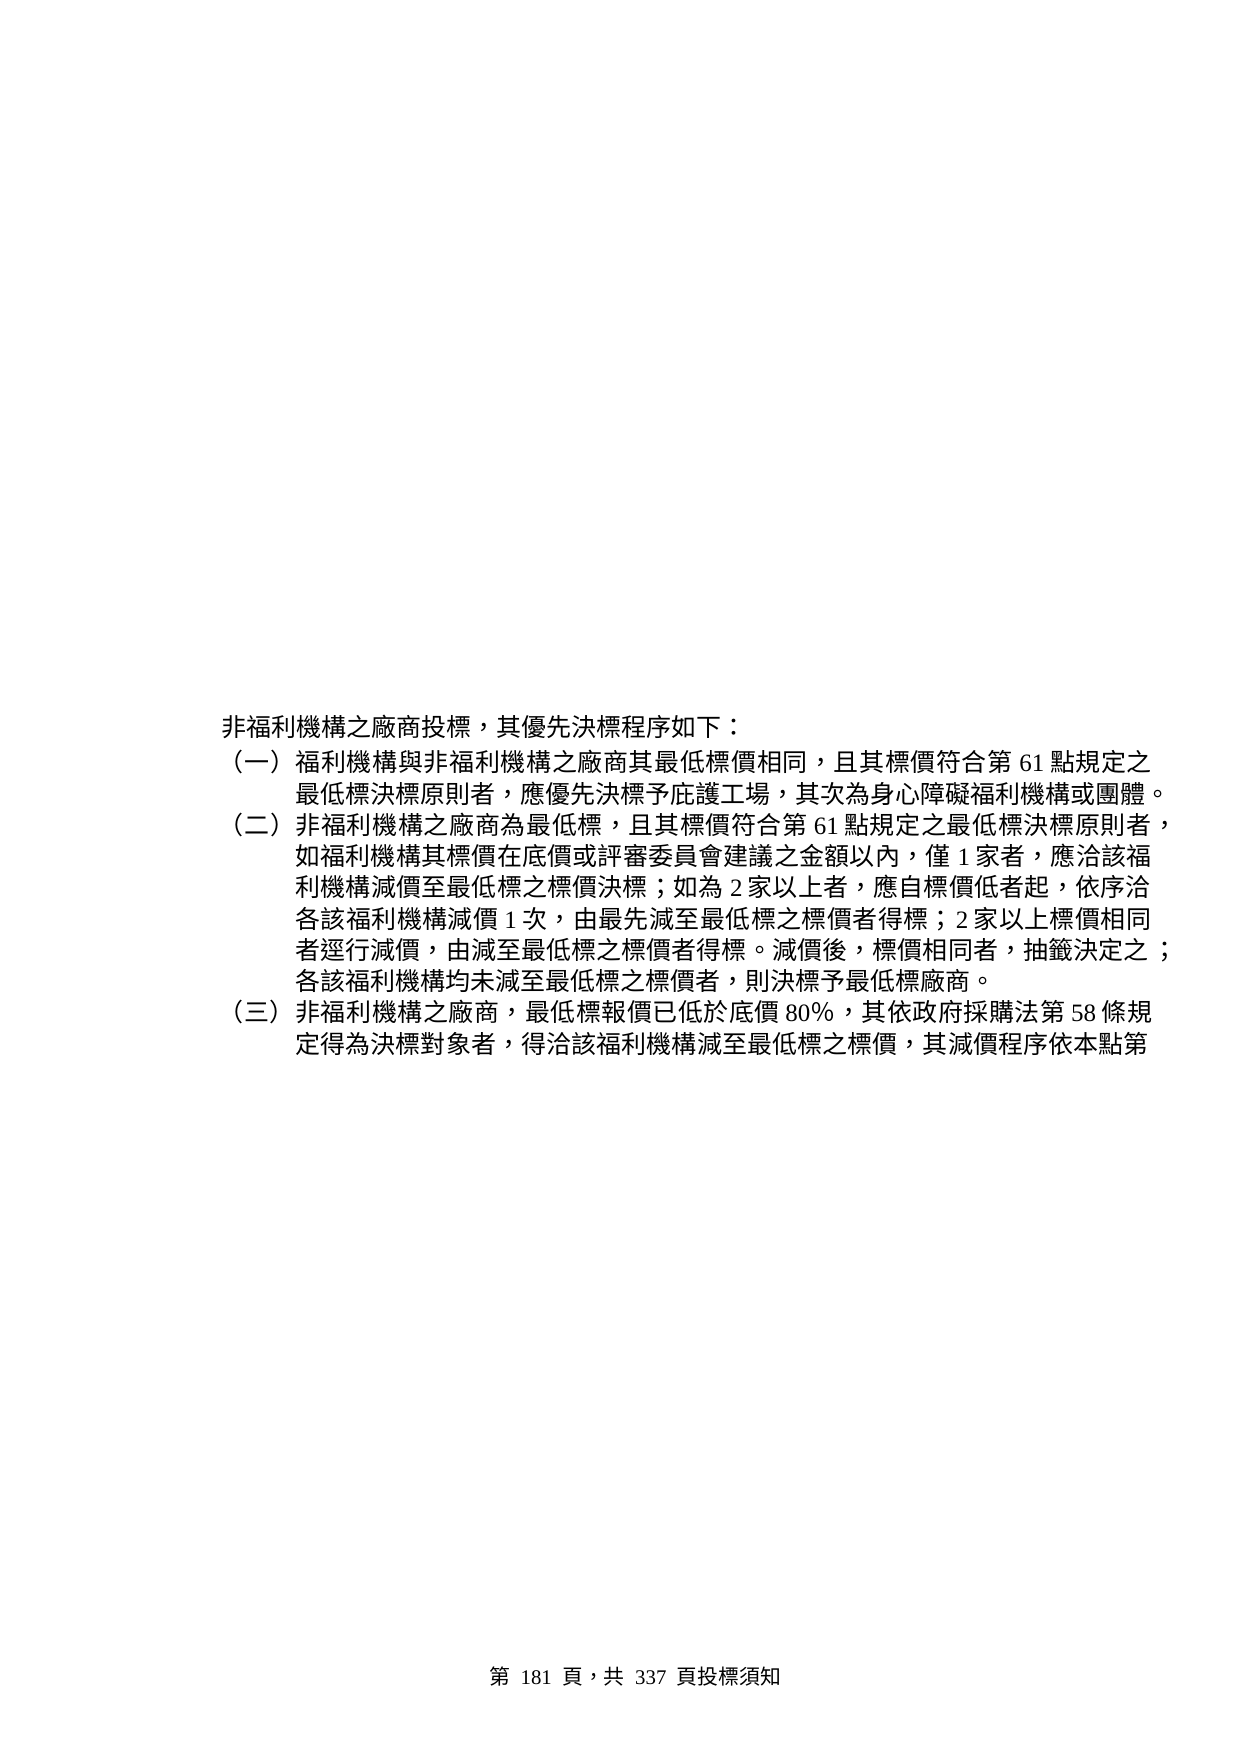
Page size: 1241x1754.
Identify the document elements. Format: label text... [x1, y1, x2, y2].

text （三）非福利機構之廠商，最低標報價已低於底價80％，其依政府採購法第58條規定得為決標對象者，得洽該福利機構減至最低標之標價，其減價程序依本點第 [219, 997, 1152, 1059]
text （一）福利機構與非福利機構之廠商其最低標價相同，且其標價符合第61點規定之最低標決標原則者，應優先決標予庇護工場，其次為身心障礙福利機構或團體。 [219, 747, 1152, 809]
text （二）非福利機構之廠商為最低標，且其標價符合第61點規定之最低標決標原則者，如福利機構其標價在底價或評審委員會建議之金額以內，僅1家者，應洽該福利機構減價至最低標之標價決標；如為2家以上者，應自標價低者起，依序洽各該福利機構減價1次，由最先減至最低標之標價者得標；2家以上標價相同者逕行減價，由減至最低標之標價者得標。減價後，標價相同者，抽籤決定之；各該福利機構均未減至最低標之標價者，則決標予最低標廠商。 [219, 809, 1152, 997]
text 非福利機構之廠商投標，其優先決標程序如下： [118, 684, 1152, 747]
